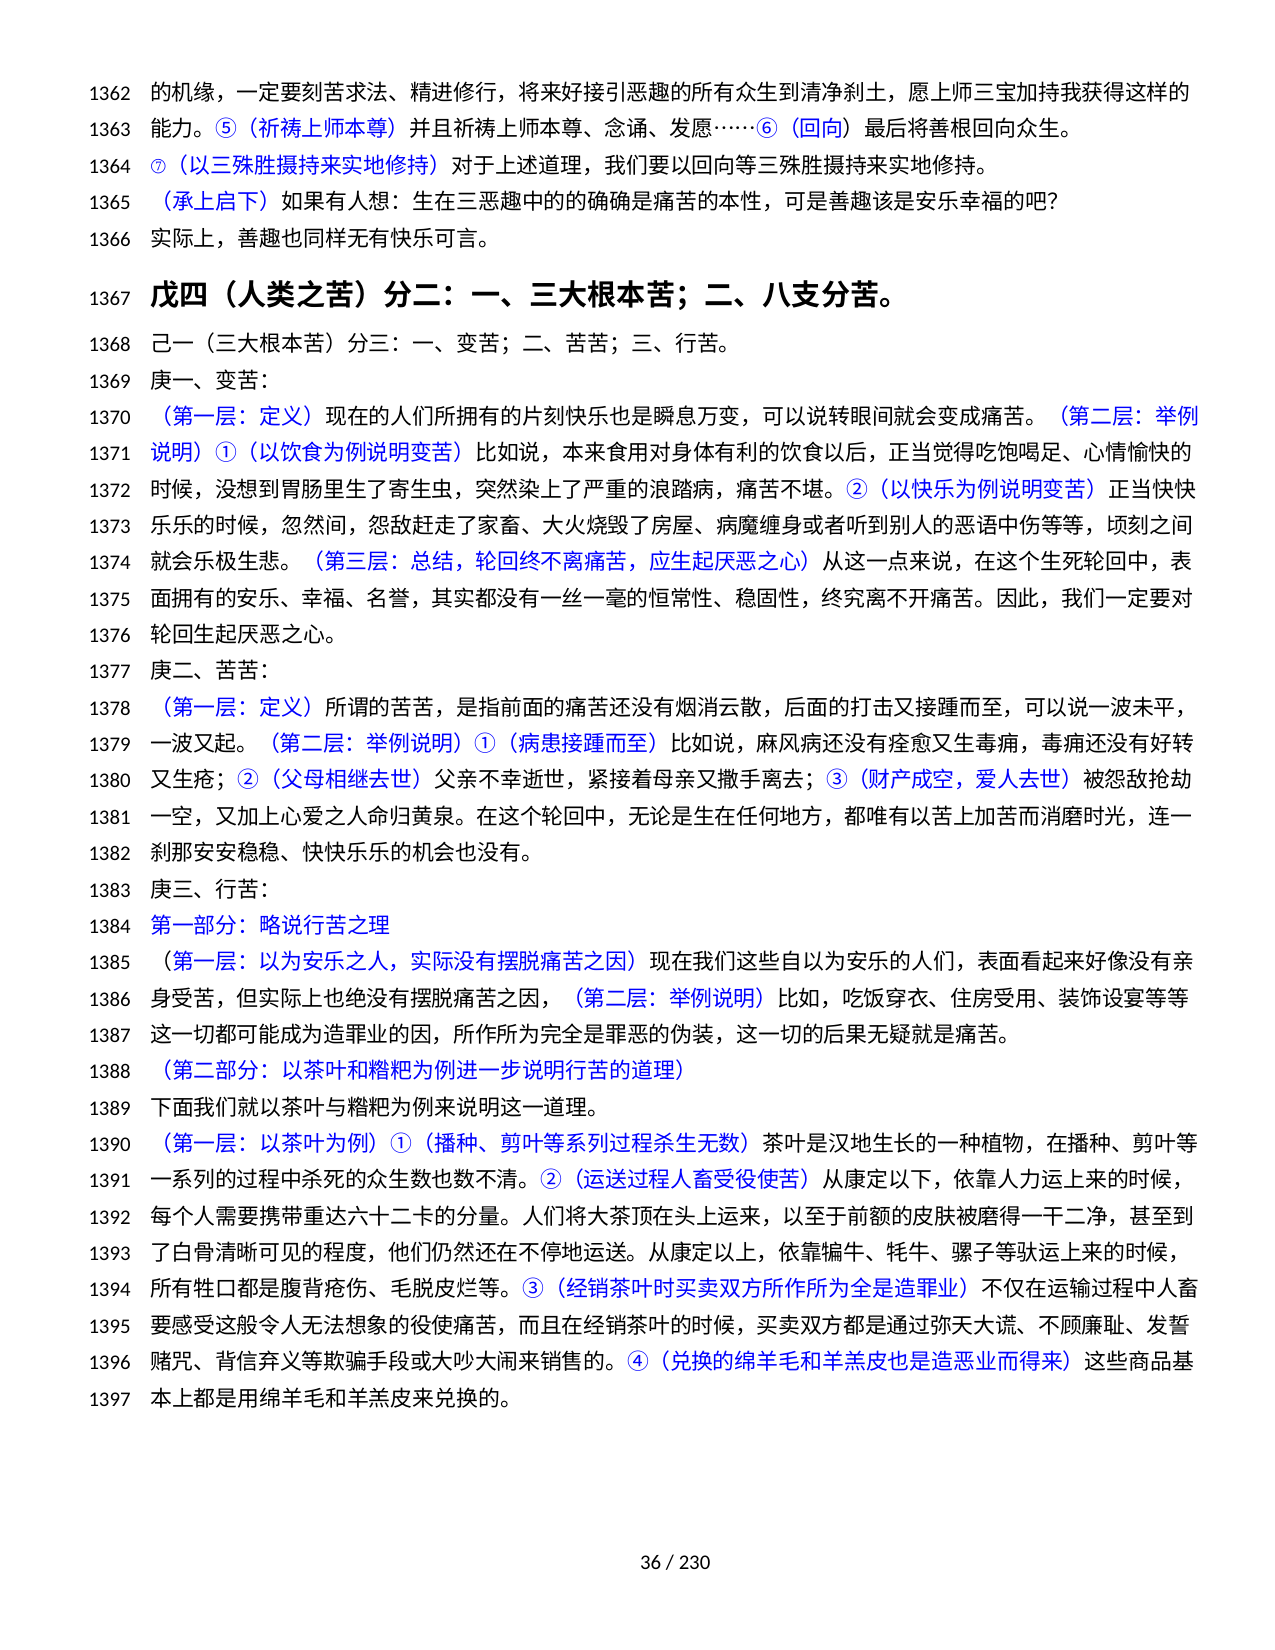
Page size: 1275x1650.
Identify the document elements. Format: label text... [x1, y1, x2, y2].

text 实际上，善趣也同样无有快乐可言。 [150, 221, 1200, 252]
text 庚一、变苦： [150, 363, 1200, 394]
text 下面我们就以茶叶与糌粑为例来说明这一道理。 [150, 1090, 1200, 1121]
subtitle 戊四（人类之苦）分二：一、三大根本苦；二、八支分苦。 [150, 271, 1200, 314]
text 第一部分：略说行苦之理 [150, 908, 1200, 939]
text 己一（三大根本苦）分三：一、变苦；二、苦苦；三、行苦。 [150, 326, 1200, 358]
text （第二部分：以茶叶和糌粑为例进一步说明行苦的道理） [150, 1053, 1200, 1085]
text （第一层：以茶叶为例）①（播种、剪叶等系列过程杀生无数）茶叶是汉地生长的一种植物，在播种、剪叶等一系列的过程中杀死的众生数也数不清。②（运送过程人畜受役使苦）从康定以下，依靠人力运上来的时候，每个人需要携带重达六十二卡的分量。人们将大茶顶在头上运来，以至于前额的皮肤被磨得一干二净，甚至到了白骨清晰可见的程度，他们仍然还在不停地运送。从康定以上，依靠犏牛、牦牛、骡子等驮运上来的时候，所有牲口都是腹背疮伤、毛脱皮烂等。③（经销茶叶时买卖双方所作所为全是造罪业）不仅在运输过程中人畜要感受这般令人无法想象的役使痛苦，而且在经销茶叶的时候，买卖双方都是通过弥天大谎、不顾廉耻、发誓赌咒、背信弃义等欺骗手段或大吵大闹来销售的。④（兑换的绵羊毛和羊羔皮也是造恶业而得来）这些商品基本上都是用绵羊毛和羊羔皮来兑换的。 [150, 1126, 1200, 1412]
text 的机缘，一定要刻苦求法、精进修行，将来好接引恶趣的所有众生到清净刹土，愿上师三宝加持我获得这样的能力。⑤（祈祷上师本尊）并且祈祷上师本尊、念诵、发愿……⑥（回向）最后将善根回向众生。 [150, 75, 1200, 143]
text （第一层：定义）现在的人们所拥有的片刻快乐也是瞬息万变，可以说转眼间就会变成痛苦。（第二层：举例说明）①（以饮食为例说明变苦）比如说，本来食用对身体有利的饮食以后，正当觉得吃饱喝足、心情愉快的时候，没想到胃肠里生了寄生虫，突然染上了严重的浪踏病，痛苦不堪。②（以快乐为例说明变苦）正当快快乐乐的时候，忽然间，怨敌赶走了家畜、大火烧毁了房屋、病魔缠身或者听到别人的恶语中伤等等，顷刻之间就会乐极生悲。（第三层：总结，轮回终不离痛苦，应生起厌恶之心）从这一点来说，在这个生死轮回中，表面拥有的安乐、幸福、名誉，其实都没有一丝一毫的恒常性、稳固性，终究离不开痛苦。因此，我们一定要对轮回生起厌恶之心。 [150, 399, 1200, 649]
text 庚三、行苦： [150, 872, 1200, 903]
text ⑦（以三殊胜摄持来实地修持）对于上述道理，我们要以回向等三殊胜摄持来实地修持。 [150, 148, 1200, 179]
text （承上启下）如果有人想：生在三恶趣中的的确确是痛苦的本性，可是善趣该是安乐幸福的吧？ [150, 184, 1200, 216]
text 庚二、苦苦： [150, 653, 1200, 685]
text （第一层：以为安乐之人，实际没有摆脱痛苦之因）现在我们这些自以为安乐的人们，表面看起来好像没有亲身受苦，但实际上也绝没有摆脱痛苦之因，（第二层：举例说明）比如，吃饭穿衣、住房受用、装饰设宴等等这一切都可能成为造罪业的因，所作所为完全是罪恶的伪装，这一切的后果无疑就是痛苦。 [150, 944, 1200, 1049]
text （第一层：定义）所谓的苦苦，是指前面的痛苦还没有烟消云散，后面的打击又接踵而至，可以说一波未平，一波又起。（第二层：举例说明）①（病患接踵而至）比如说，麻风病还没有痊愈又生毒痈，毒痈还没有好转又生疮；②（父母相继去世）父亲不幸逝世，紧接着母亲又撒手离去；③（财产成空，爱人去世）被怨敌抢劫一空，又加上心爱之人命归黄泉。在这个轮回中，无论是生在任何地方，都唯有以苦上加苦而消磨时光，连一刹那安安稳稳、快快乐乐的机会也没有。 [150, 690, 1200, 867]
